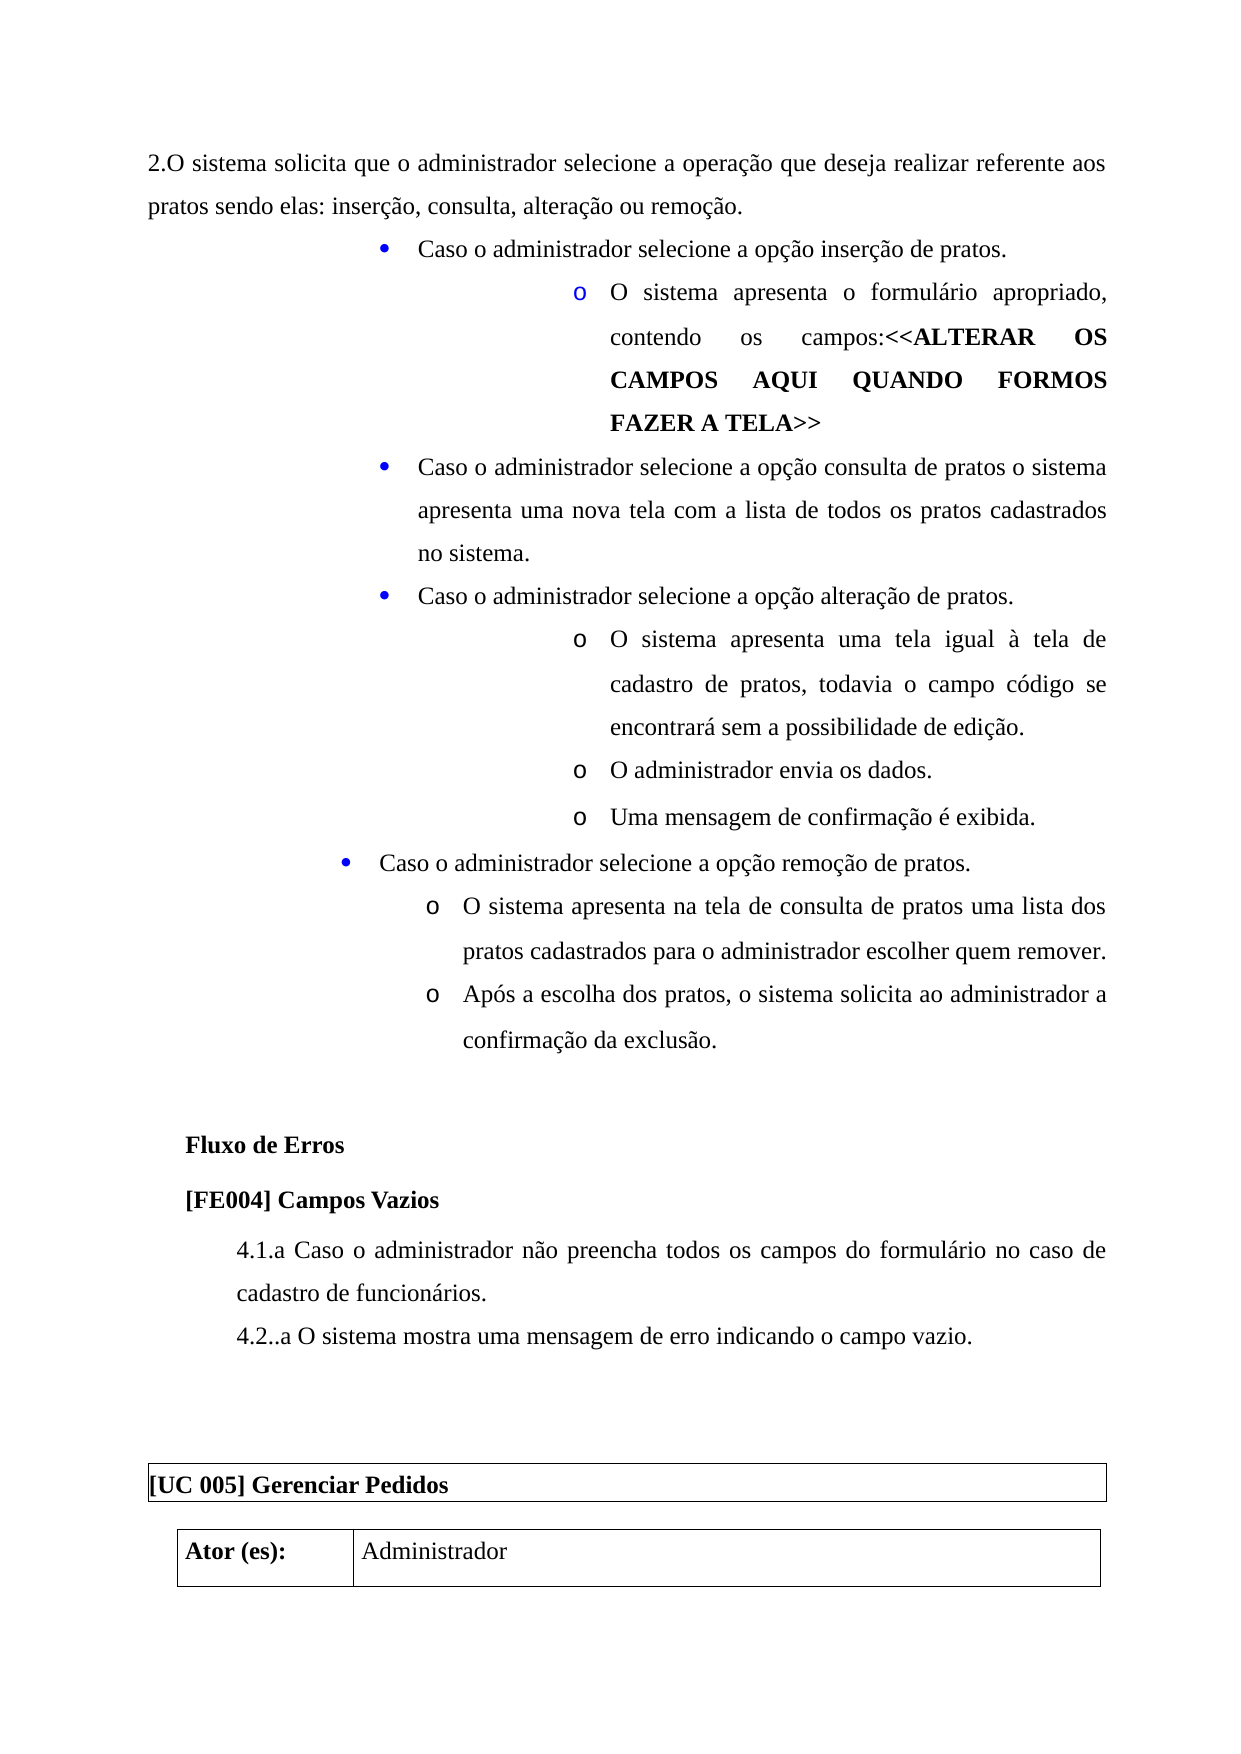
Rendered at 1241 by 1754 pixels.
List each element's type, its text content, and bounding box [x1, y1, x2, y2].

text 4.2..a O sistema mostra uma mensagem de erro indicando o campo vazio. [236, 1321, 1107, 1350]
table_header Ator (es): [178, 1530, 353, 1586]
text Fluxo de Erros [185, 1130, 1107, 1158]
list Após a escolha dos pratos, o sistema solicita ao administrador a confirmação da exclusão. [425, 979, 1107, 1053]
list O sistema solicita que o administrador selecione a operação que deseja realizar referente aos pratos sendo elas: inserção, consulta, alteração ou remoção. [148, 148, 1107, 219]
text 4.1.a Caso o administrador não preencha todos os campos do formulário no caso de cadastro de funcionários. [236, 1235, 1107, 1307]
list Uma mensagem de confirmação é exibida. [572, 802, 1107, 833]
list Caso o administrador selecione a opção inserção de pratos. [380, 234, 1107, 263]
list O sistema apresenta uma tela igual à tela de cadastro de pratos, todavia o campo código se encontrará sem a possibilidade de edição. [572, 624, 1107, 741]
list Caso o administrador selecione a opção consulta de pratos o sistema apresenta uma nova tela com a lista de todos os pratos cadastrados no sistema. [380, 452, 1107, 567]
list O sistema apresenta na tela de consulta de pratos uma lista dos pratos cadastrados para o administrador escolher quem remover. [425, 891, 1107, 965]
list Caso o administrador selecione a opção remoção de pratos. [342, 848, 1107, 877]
list Caso o administrador selecione a opção alteração de pratos. [380, 581, 1107, 610]
text [UC 005] Gerenciar Pedidos [149, 1464, 1106, 1501]
text [FE004] Campos Vazios [185, 1185, 1107, 1214]
table_header Administrador [354, 1530, 1100, 1586]
list O administrador envia os dados. [572, 756, 1107, 786]
list O sistema apresenta o formulário apropriado, contendo os campos:<<ALTERAR OS CAMPOS AQUI QUANDO FORMOS FAZER A TELA>> [572, 277, 1107, 437]
